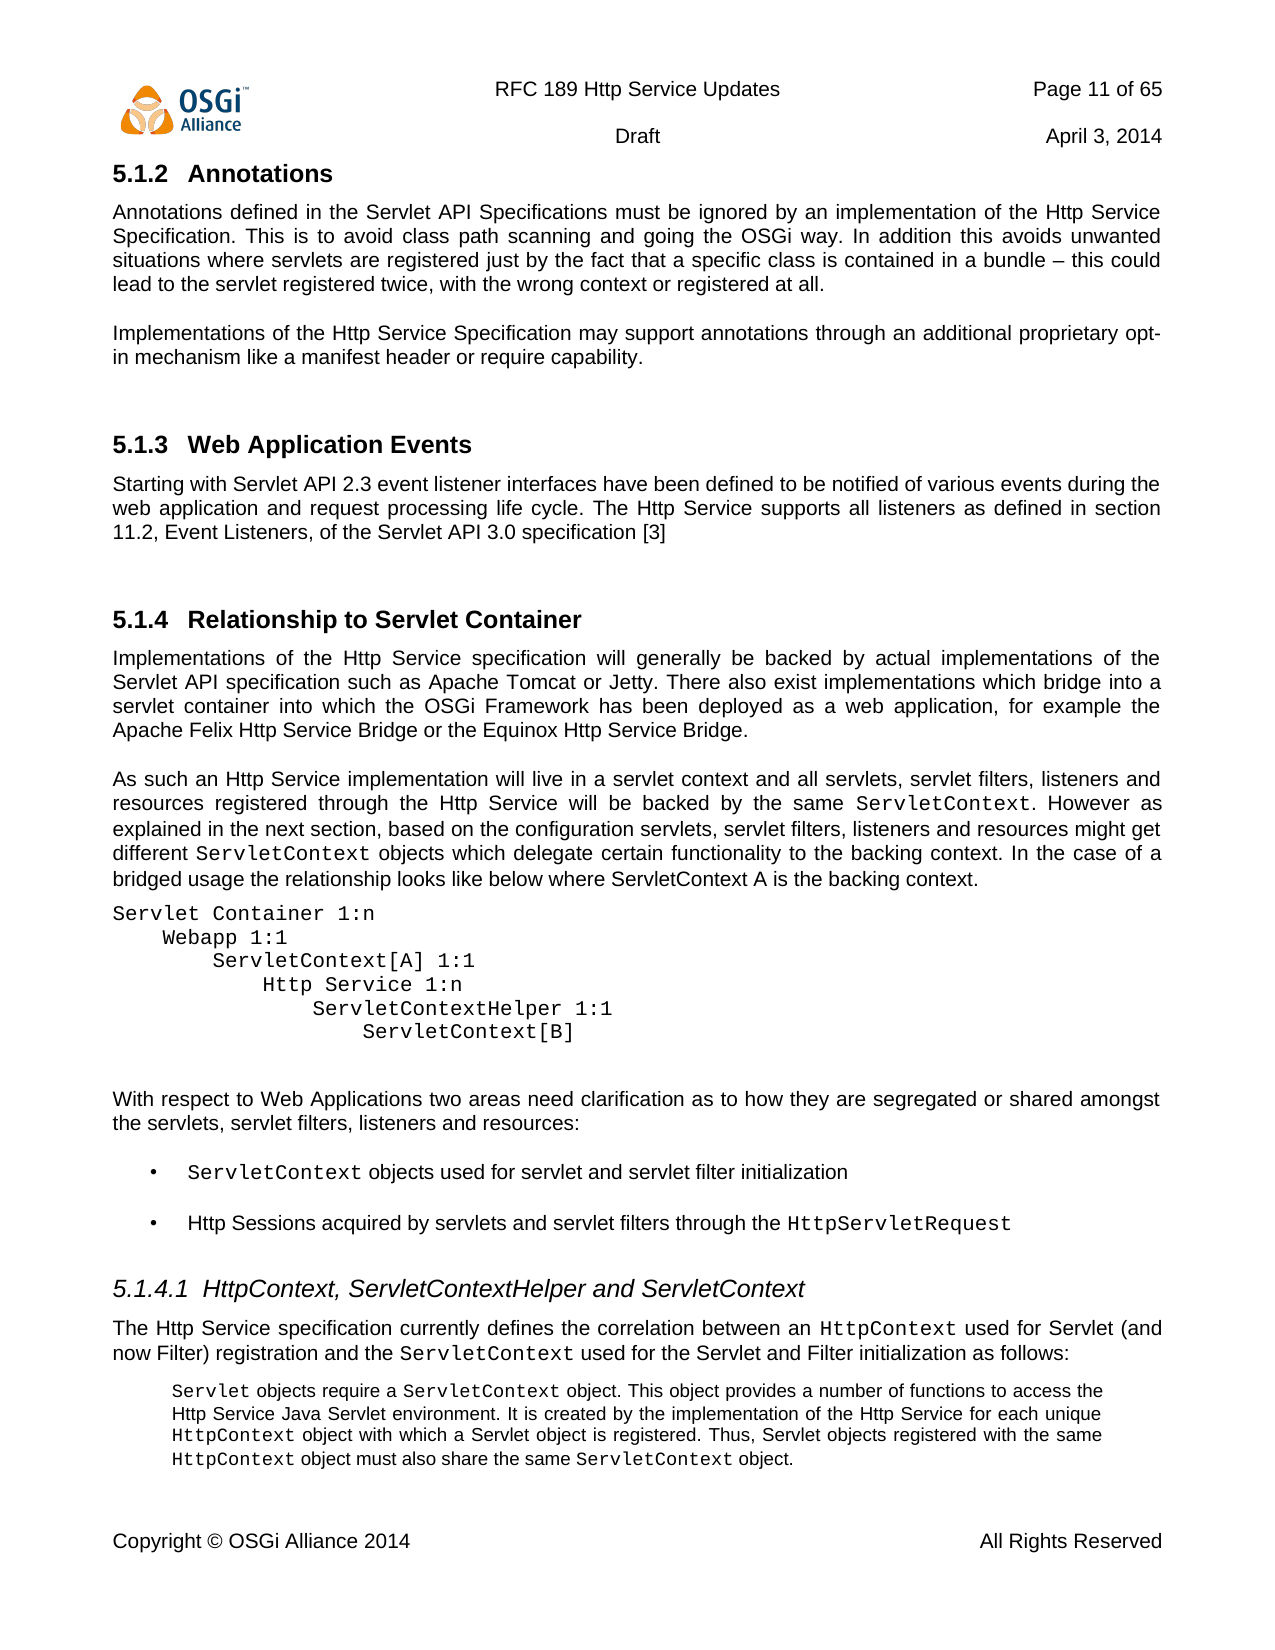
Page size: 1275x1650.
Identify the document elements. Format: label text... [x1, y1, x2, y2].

subtitle Annotations [112, 159, 1162, 188]
text Starting with Servlet API 2.3 event listener interfaces have been defined to be notified of various events during the web application and request processing life cycle. The Http Service supports all listeners as defined in section 11.2, Event Listeners, of the Servlet API 3.0 specification [3]. [112, 472, 1162, 543]
text Implementations of the Http Service specification will generally be backed by actual implementations of the Servlet API specification such as Apache Tomcat or Jetty. There also exist implementations which bridge into a servlet container into which the OSGi Framework has been deployed as a web application, for example the Apache Felix Http Service Bridge or the Equinox Http Service Bridge. [112, 646, 1162, 742]
text Servlet objects require a ServletContext object. This object provides a number of functions to access the Http Service Java Servlet environment. It is created by the implementation of the Http Service for each unique HttpContext object with which a Servlet object is registered. Thus, Servlet objects registered with the same HttpContext object must also share the same ServletContext object. [172, 1379, 1103, 1471]
text Webapp 1:1 [112, 927, 1162, 950]
text Servlet Container 1:n [112, 903, 1162, 927]
text Implementations of the Http Service Specification may support annotations through an additional proprietary opt-in mechanism like a manifest header or require capability. [112, 321, 1162, 369]
text Http Service 1:n [112, 974, 1162, 998]
picture [113, 78, 257, 142]
list Http Sessions acquired by servlets and servlet filters through the HttpServletRequest [150, 1211, 1162, 1237]
subtitle Relationship to Servlet Container [112, 605, 1162, 634]
text ServletContextHelper 1:1 [112, 998, 1162, 1021]
text ServletContext[B] [112, 1021, 1162, 1045]
text The Http Service specification currently defines the correlation between an HttpContext used for Servlet (and now Filter) registration and the ServletContext used for the Servlet and Filter initialization as follows: [112, 1315, 1162, 1367]
text As such an Http Service implementation will live in a servlet context and all servlets, servlet filters, listeners and resources registered through the Http Service will be backed by the same ServletContext. However as explained in the next section, based on the configuration servlets, servlet filters, listeners and resources might get different ServletContext objects which delegate certain functionality to the backing context. In the case of a bridged usage the relationship looks like below where ServletContext A is the backing context. [112, 767, 1162, 891]
text With respect to Web Applications two areas need clarification as to how they are segregated or shared amongst the servlets, servlet filters, listeners and resources: [112, 1087, 1162, 1135]
subtitle HttpContext, ServletContextHelper and ServletContext [112, 1274, 1162, 1303]
subtitle Web Application Events [112, 430, 1162, 459]
text Annotations defined in the Servlet API Specifications must be ignored by an implementation of the Http Service Specification. This is to avoid class path scanning and going the OSGi way. In addition this avoids unwanted situations where servlets are registered just by the fact that a specific class is contained in a bundle – this could lead to the servlet registered twice, with the wrong context or registered at all. [112, 200, 1162, 296]
list ServletContext objects used for servlet and servlet filter initialization [150, 1160, 1162, 1186]
text ServletContext[A] 1:1 [112, 950, 1162, 974]
